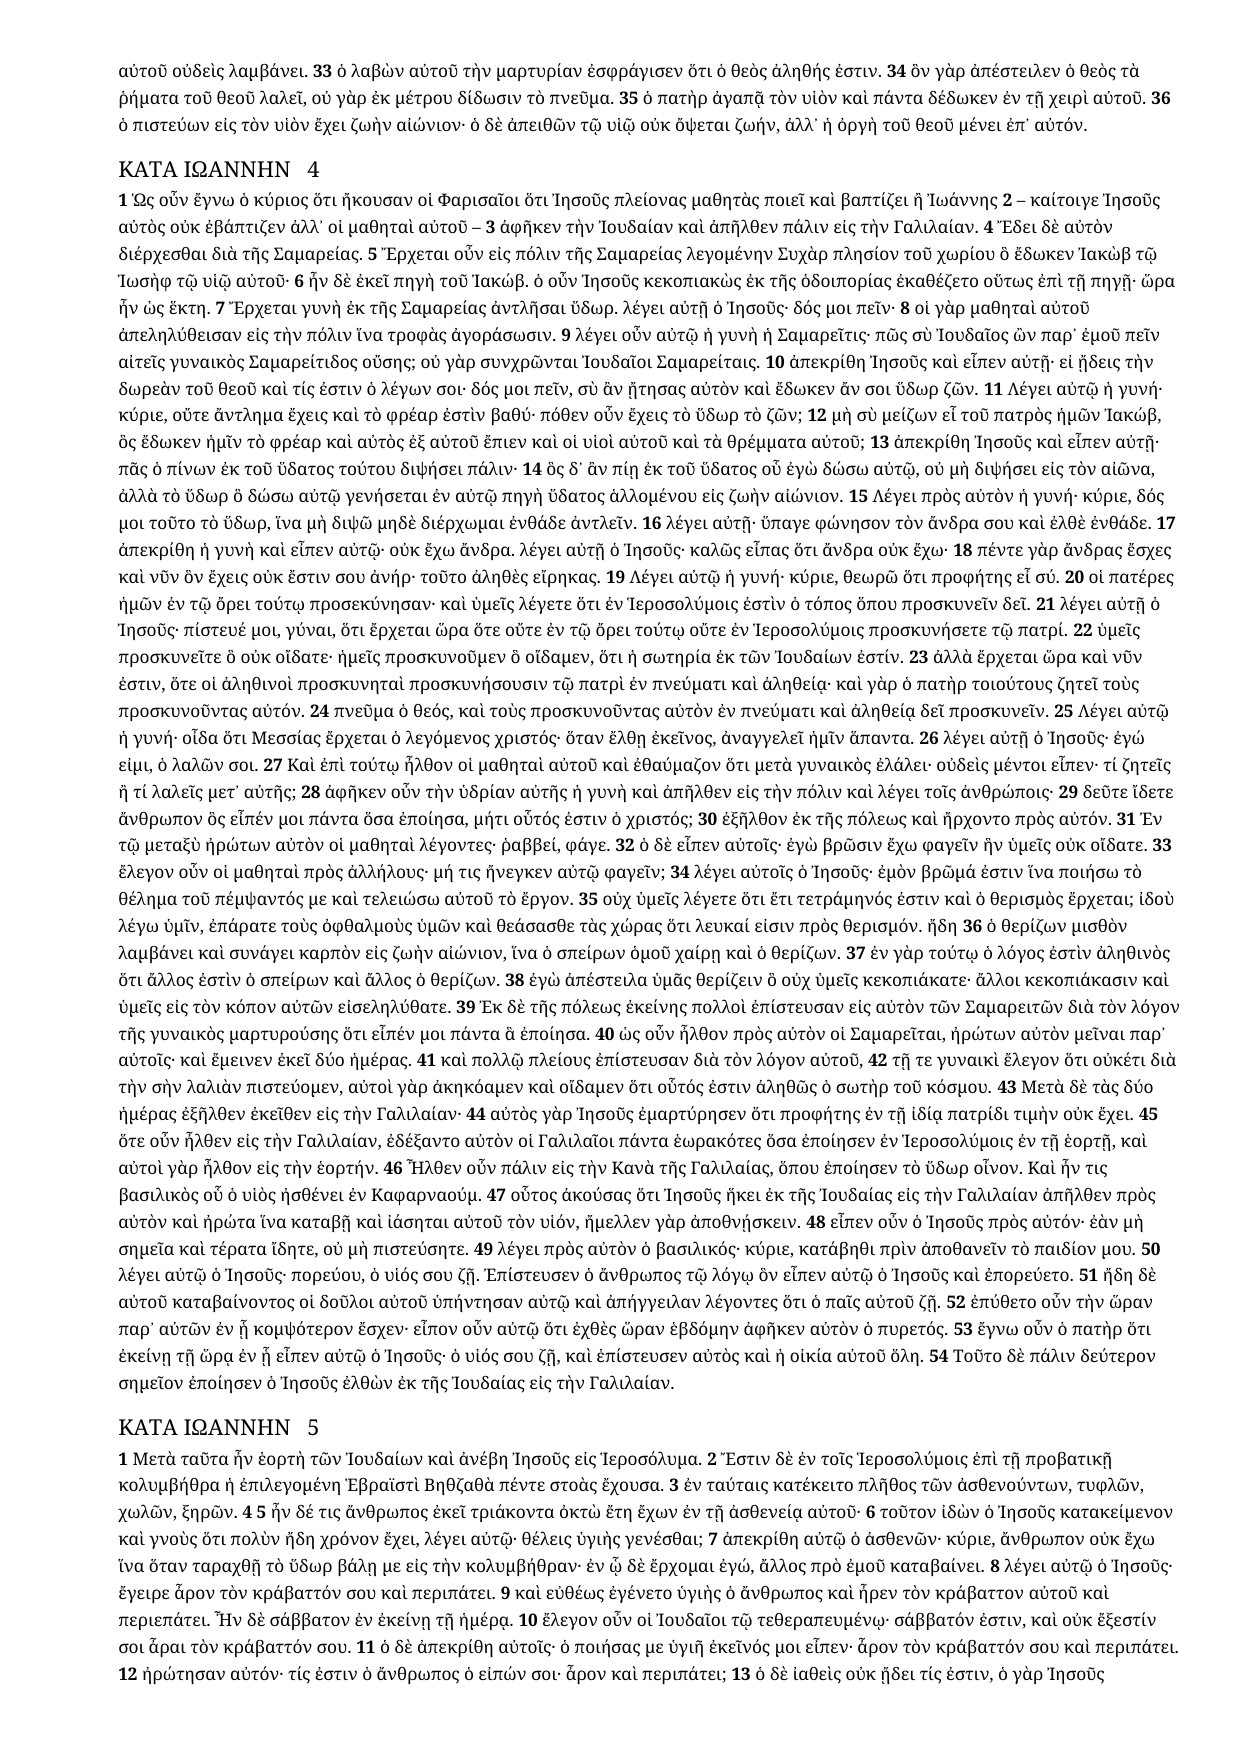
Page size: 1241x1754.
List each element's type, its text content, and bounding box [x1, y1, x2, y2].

text 1 Ὡς οὖν ἔγνω ὁ κύριος ὅτι ἤκουσαν οἱ Φαρισαῖοι ὅτι Ἰησοῦς πλείονας μαθητὰς ποιεῖ καὶ βαπτίζει ἢ Ἰωάννης 2 – καίτοιγε Ἰησοῦς αὐτὸς οὐκ ἐβάπτιζεν ἀλλ᾽ οἱ μαθηταὶ αὐτοῦ – 3 ἀφῆκεν τὴν Ἰουδαίαν καὶ ἀπῆλθεν πάλιν εἰς τὴν Γαλιλαίαν. 4 Ἔδει δὲ αὐτὸν διέρχεσθαι διὰ τῆς Σαμαρείας. 5 Ἔρχεται οὖν εἰς πόλιν τῆς Σαμαρείας λεγομένην Συχὰρ πλησίον τοῦ χωρίου ὃ ἔδωκεν Ἰακὼβ τῷ Ἰωσὴφ τῷ υἱῷ αὐτοῦ· 6 ἦν δὲ ἐκεῖ πηγὴ τοῦ Ἰακώβ. ὁ οὖν Ἰησοῦς κεκοπιακὼς ἐκ τῆς ὁδοιπορίας ἐκαθέζετο οὕτως ἐπὶ τῇ πηγῇ· ὥρα ἦν ὡς ἕκτη. 7 Ἔρχεται γυνὴ ἐκ τῆς Σαμαρείας ἀντλῆσαι ὕδωρ. λέγει αὐτῇ ὁ Ἰησοῦς· δός μοι πεῖν· 8 οἱ γὰρ μαθηταὶ αὐτοῦ ἀπεληλύθεισαν εἰς τὴν πόλιν ἵνα τροφὰς ἀγοράσωσιν. 9 λέγει οὖν αὐτῷ ἡ γυνὴ ἡ Σαμαρεῖτις· πῶς σὺ Ἰουδαῖος ὢν παρ᾽ ἐμοῦ πεῖν αἰτεῖς γυναικὸς Σαμαρείτιδος οὔσης; οὐ γὰρ συνχρῶνται Ἰουδαῖοι Σαμαρείταις. 10 ἀπεκρίθη Ἰησοῦς καὶ εἶπεν αὐτῇ· εἰ ᾔδεις τὴν δωρεὰν τοῦ θεοῦ καὶ τίς ἐστιν ὁ λέγων σοι· δός μοι πεῖν, σὺ ἂν ᾔτησας αὐτὸν καὶ ἔδωκεν ἄν σοι ὕδωρ ζῶν. 11 Λέγει αὐτῷ ἡ γυνή· κύριε, οὔτε ἄντλημα ἔχεις καὶ τὸ φρέαρ ἐστὶν βαθύ· πόθεν οὖν ἔχεις τὸ ὕδωρ τὸ ζῶν; 12 μὴ σὺ μείζων εἶ τοῦ πατρὸς ἡμῶν Ἰακώβ, ὃς ἔδωκεν ἡμῖν τὸ φρέαρ καὶ αὐτὸς ἐξ αὐτοῦ ἔπιεν καὶ οἱ υἱοὶ αὐτοῦ καὶ τὰ θρέμματα αὐτοῦ; 13 ἀπεκρίθη Ἰησοῦς καὶ εἶπεν αὐτῇ· πᾶς ὁ πίνων ἐκ τοῦ ὕδατος τούτου διψήσει πάλιν· 14 ὃς δ᾽ ἂν πίῃ ἐκ τοῦ ὕδατος οὗ ἐγὼ δώσω αὐτῷ, οὐ μὴ διψήσει εἰς τὸν αἰῶνα, ἀλλὰ τὸ ὕδωρ ὃ δώσω αὐτῷ γενήσεται ἐν αὐτῷ πηγὴ ὕδατος ἁλλομένου εἰς ζωὴν αἰώνιον. 15 Λέγει πρὸς αὐτὸν ἡ γυνή· κύριε, δός μοι τοῦτο τὸ ὕδωρ, ἵνα μὴ διψῶ μηδὲ διέρχωμαι ἐνθάδε ἀντλεῖν. 16 λέγει αὐτῇ· ὕπαγε φώνησον τὸν ἄνδρα σου καὶ ἐλθὲ ἐνθάδε. 17 ἀπεκρίθη ἡ γυνὴ καὶ εἶπεν αὐτῷ· οὐκ ἔχω ἄνδρα. λέγει αὐτῇ ὁ Ἰησοῦς· καλῶς εἶπας ὅτι ἄνδρα οὐκ ἔχω· 18 πέντε γὰρ ἄνδρας ἔσχες καὶ νῦν ὃν ἔχεις οὐκ ἔστιν σου ἀνήρ· τοῦτο ἀληθὲς εἴρηκας. 19 Λέγει αὐτῷ ἡ γυνή· κύριε, θεωρῶ ὅτι προφήτης εἶ σύ. 20 οἱ πατέρες ἡμῶν ἐν τῷ ὄρει τούτῳ προσεκύνησαν· καὶ ὑμεῖς λέγετε ὅτι ἐν Ἱεροσολύμοις ἐστὶν ὁ τόπος ὅπου προσκυνεῖν δεῖ. 21 λέγει αὐτῇ ὁ Ἰησοῦς· πίστευέ μοι, γύναι, ὅτι ἔρχεται ὥρα ὅτε οὔτε ἐν τῷ ὄρει τούτῳ οὔτε ἐν Ἱεροσολύμοις προσκυνήσετε τῷ πατρί. 22 ὑμεῖς προσκυνεῖτε ὃ οὐκ οἴδατε· ἡμεῖς προσκυνοῦμεν ὃ οἴδαμεν, ὅτι ἡ σωτηρία ἐκ τῶν Ἰουδαίων ἐστίν. 23 ἀλλὰ ἔρχεται ὥρα καὶ νῦν ἐστιν, ὅτε οἱ ἀληθινοὶ προσκυνηταὶ προσκυνήσουσιν τῷ πατρὶ ἐν πνεύματι καὶ ἀληθείᾳ· καὶ γὰρ ὁ πατὴρ τοιούτους ζητεῖ τοὺς προσκυνοῦντας αὐτόν. 24 πνεῦμα ὁ θεός, καὶ τοὺς προσκυνοῦντας αὐτὸν ἐν πνεύματι καὶ ἀληθείᾳ δεῖ προσκυνεῖν. 25 Λέγει αὐτῷ ἡ γυνή· οἶδα ὅτι Μεσσίας ἔρχεται ὁ λεγόμενος χριστός· ὅταν ἔλθῃ ἐκεῖνος, ἀναγγελεῖ ἡμῖν ἅπαντα. 26 λέγει αὐτῇ ὁ Ἰησοῦς· ἐγώ εἰμι, ὁ λαλῶν σοι. 27 Καὶ ἐπὶ τούτῳ ἦλθον οἱ μαθηταὶ αὐτοῦ καὶ ἐθαύμαζον ὅτι μετὰ γυναικὸς ἐλάλει· οὐδεὶς μέντοι εἶπεν· τί ζητεῖς ἢ τί λαλεῖς μετ᾽ αὐτῆς; 28 ἀφῆκεν οὖν τὴν ὑδρίαν αὐτῆς ἡ γυνὴ καὶ ἀπῆλθεν εἰς τὴν πόλιν καὶ λέγει τοῖς ἀνθρώποις· 29 δεῦτε ἴδετε ἄνθρωπον ὃς εἶπέν μοι πάντα ὅσα ἐποίησα, μήτι οὗτός ἐστιν ὁ χριστός; 30 ἐξῆλθον ἐκ τῆς πόλεως καὶ ἤρχοντο πρὸς αὐτόν. 31 Ἐν τῷ μεταξὺ ἠρώτων αὐτὸν οἱ μαθηταὶ λέγοντες· ῥαββεί, φάγε. 32 ὁ δὲ εἶπεν αὐτοῖς· ἐγὼ βρῶσιν ἔχω φαγεῖν ἣν ὑμεῖς οὐκ οἴδατε. 33 ἔλεγον οὖν οἱ μαθηταὶ πρὸς ἀλλήλους· μή τις ἤνεγκεν αὐτῷ φαγεῖν; 34 λέγει αὐτοῖς ὁ Ἰησοῦς· ἐμὸν βρῶμά ἐστιν ἵνα ποιήσω τὸ θέλημα τοῦ πέμψαντός με καὶ τελειώσω αὐτοῦ τὸ ἔργον. 35 οὐχ ὑμεῖς λέγετε ὅτι ἔτι τετράμηνός ἐστιν καὶ ὁ θερισμὸς ἔρχεται; ἰδοὺ λέγω ὑμῖν, ἐπάρατε τοὺς ὀφθαλμοὺς ὑμῶν καὶ θεάσασθε τὰς χώρας ὅτι λευκαί εἰσιν πρὸς θερισμόν. ἤδη 36 ὁ θερίζων μισθὸν λαμβάνει καὶ συνάγει καρπὸν εἰς ζωὴν αἰώνιον, ἵνα ὁ σπείρων ὁμοῦ χαίρῃ καὶ ὁ θερίζων. 37 ἐν γὰρ τούτῳ ὁ λόγος ἐστὶν ἀληθινὸς ὅτι ἄλλος ἐστὶν ὁ σπείρων καὶ ἄλλος ὁ θερίζων. 38 ἐγὼ ἀπέστειλα ὑμᾶς θερίζειν ὃ οὐχ ὑμεῖς κεκοπιάκατε· ἄλλοι κεκοπιάκασιν καὶ ὑμεῖς εἰς τὸν κόπον αὐτῶν εἰσεληλύθατε. 39 Ἐκ δὲ τῆς πόλεως ἐκείνης πολλοὶ ἐπίστευσαν εἰς αὐτὸν τῶν Σαμαρειτῶν διὰ τὸν λόγον τῆς γυναικὸς μαρτυρούσης ὅτι εἶπέν μοι πάντα ἃ ἐποίησα. 40 ὡς οὖν ἦλθον πρὸς αὐτὸν οἱ Σαμαρεῖται, ἠρώτων αὐτὸν μεῖναι παρ᾽ αὐτοῖς· καὶ ἔμεινεν ἐκεῖ δύο ἡμέρας. 41 καὶ πολλῷ πλείους ἐπίστευσαν διὰ τὸν λόγον αὐτοῦ, 42 τῇ τε γυναικὶ ἔλεγον ὅτι οὐκέτι διὰ τὴν σὴν λαλιὰν πιστεύομεν, αὐτοὶ γὰρ ἀκηκόαμεν καὶ οἴδαμεν ὅτι οὗτός ἐστιν ἀληθῶς ὁ σωτὴρ τοῦ κόσμου. 43 Μετὰ δὲ τὰς δύο ἡμέρας ἐξῆλθεν ἐκεῖθεν εἰς τὴν Γαλιλαίαν· 44 αὐτὸς γὰρ Ἰησοῦς ἐμαρτύρησεν ὅτι προφήτης ἐν τῇ ἰδίᾳ πατρίδι τιμὴν οὐκ ἔχει. 45 ὅτε οὖν ἦλθεν εἰς τὴν Γαλιλαίαν, ἐδέξαντο αὐτὸν οἱ Γαλιλαῖοι πάντα ἑωρακότες ὅσα ἐποίησεν ἐν Ἱεροσολύμοις ἐν τῇ ἑορτῇ, καὶ αὐτοὶ γὰρ ἦλθον εἰς τὴν ἑορτήν. 46 Ἦλθεν οὖν πάλιν εἰς τὴν Κανὰ τῆς Γαλιλαίας, ὅπου ἐποίησεν τὸ ὕδωρ οἶνον. Καὶ ἦν τις βασιλικὸς οὗ ὁ υἱὸς ἠσθένει ἐν Καφαρναούμ. 47 οὗτος ἀκούσας ὅτι Ἰησοῦς ἥκει ἐκ τῆς Ἰουδαίας εἰς τὴν Γαλιλαίαν ἀπῆλθεν πρὸς αὐτὸν καὶ ἠρώτα ἵνα καταβῇ καὶ ἰάσηται αὐτοῦ τὸν υἱόν, ἤμελλεν γὰρ ἀποθνῄσκειν. 48 εἶπεν οὖν ὁ Ἰησοῦς πρὸς αὐτόν· ἐὰν μὴ σημεῖα καὶ τέρατα ἴδητε, οὐ μὴ πιστεύσητε. 49 λέγει πρὸς αὐτὸν ὁ βασιλικός· κύριε, κατάβηθι πρὶν ἀποθανεῖν τὸ παιδίον μου. 50 λέγει αὐτῷ ὁ Ἰησοῦς· πορεύου, ὁ υἱός σου ζῇ. Ἐπίστευσεν ὁ ἄνθρωπος τῷ λόγῳ ὃν εἶπεν αὐτῷ ὁ Ἰησοῦς καὶ ἐπορεύετο. 51 ἤδη δὲ αὐτοῦ καταβαίνοντος οἱ δοῦλοι αὐτοῦ ὑπήντησαν αὐτῷ καὶ ἀπήγγειλαν λέγοντες ὅτι ὁ παῖς αὐτοῦ ζῇ. 52 ἐπύθετο οὖν τὴν ὥραν παρ᾽ αὐτῶν ἐν ᾗ κομψότερον ἔσχεν· εἶπον οὖν αὐτῷ ὅτι ἐχθὲς ὥραν ἑβδόμην ἀφῆκεν αὐτὸν ὁ πυρετός. 53 ἔγνω οὖν ὁ πατὴρ ὅτι ἐκείνῃ τῇ ὥρᾳ ἐν ᾗ εἶπεν αὐτῷ ὁ Ἰησοῦς· ὁ υἱός σου ζῇ, καὶ ἐπίστευσεν αὐτὸς καὶ ἡ οἰκία αὐτοῦ ὅλη. 54 Τοῦτο δὲ πάλιν δεύτερον σημεῖον ἐποίησεν ὁ Ἰησοῦς ἐλθὼν ἐκ τῆς Ἰουδαίας εἰς τὴν Γαλιλαίαν. [118, 188, 1181, 1394]
text 1 Μετὰ ταῦτα ἦν ἑορτὴ τῶν Ἰουδαίων καὶ ἀνέβη Ἰησοῦς εἰς Ἱεροσόλυμα. 2 Ἔστιν δὲ ἐν τοῖς Ἱεροσολύμοις ἐπὶ τῇ προβατικῇ κολυμβήθρα ἡ ἐπιλεγομένη Ἑβραϊστὶ Βηθζαθὰ πέντε στοὰς ἔχουσα. 3 ἐν ταύταις κατέκειτο πλῆθος τῶν ἀσθενούντων, τυφλῶν, χωλῶν, ξηρῶν. 4 5 ἦν δέ τις ἄνθρωπος ἐκεῖ τριάκοντα ὀκτὼ ἔτη ἔχων ἐν τῇ ἀσθενείᾳ αὐτοῦ· 6 τοῦτον ἰδὼν ὁ Ἰησοῦς κατακείμενον καὶ γνοὺς ὅτι πολὺν ἤδη χρόνον ἔχει, λέγει αὐτῷ· θέλεις ὑγιὴς γενέσθαι; 7 ἀπεκρίθη αὐτῷ ὁ ἀσθενῶν· κύριε, ἄνθρωπον οὐκ ἔχω ἵνα ὅταν ταραχθῇ τὸ ὕδωρ βάλῃ με εἰς τὴν κολυμβήθραν· ἐν ᾧ δὲ ἔρχομαι ἐγώ, ἄλλος πρὸ ἐμοῦ καταβαίνει. 8 λέγει αὐτῷ ὁ Ἰησοῦς· ἔγειρε ἆρον τὸν κράβαττόν σου καὶ περιπάτει. 9 καὶ εὐθέως ἐγένετο ὑγιὴς ὁ ἄνθρωπος καὶ ἦρεν τὸν κράβαττον αὐτοῦ καὶ περιεπάτει. Ἦν δὲ σάββατον ἐν ἐκείνῃ τῇ ἡμέρᾳ. 10 ἔλεγον οὖν οἱ Ἰουδαῖοι τῷ τεθεραπευμένῳ· σάββατόν ἐστιν, καὶ οὐκ ἔξεστίν σοι ἆραι τὸν κράβαττόν σου. 11 ὁ δὲ ἀπεκρίθη αὐτοῖς· ὁ ποιήσας με ὑγιῆ ἐκεῖνός μοι εἶπεν· ἆρον τὸν κράβαττόν σου καὶ περιπάτει. 12 ἠρώτησαν αὐτόν· τίς ἐστιν ὁ ἄνθρωπος ὁ εἰπών σοι· ἆρον καὶ περιπάτει; 13 ὁ δὲ ἰαθεὶς οὐκ ᾔδει τίς ἐστιν, ὁ γὰρ Ἰησοῦς [118, 1447, 1181, 1685]
text αὐτοῦ οὐδεὶς λαμβάνει. 33 ὁ λαβὼν αὐτοῦ τὴν μαρτυρίαν ἐσφράγισεν ὅτι ὁ θεὸς ἀληθής ἐστιν. 34 ὃν γὰρ ἀπέστειλεν ὁ θεὸς τὰ ῥήματα τοῦ θεοῦ λαλεῖ, οὐ γὰρ ἐκ μέτρου δίδωσιν τὸ πνεῦμα. 35 ὁ πατὴρ ἀγαπᾷ τὸν υἱὸν καὶ πάντα δέδωκεν ἐν τῇ χειρὶ αὐτοῦ. 36 ὁ πιστεύων εἰς τὸν υἱὸν ἔχει ζωὴν αἰώνιον· ὁ δὲ ἀπειθῶν τῷ υἱῷ οὐκ ὄψεται ζωήν, ἀλλ᾽ ἡ ὀργὴ τοῦ θεοῦ μένει ἐπ᾽ αὐτόν. [118, 59, 1181, 136]
text ΚΑΤΑ ΙΩΑΝΝΗΝ 5 [118, 1412, 1181, 1442]
text ΚΑΤΑ ΙΩΑΝΝΗΝ 4 [118, 154, 1181, 184]
